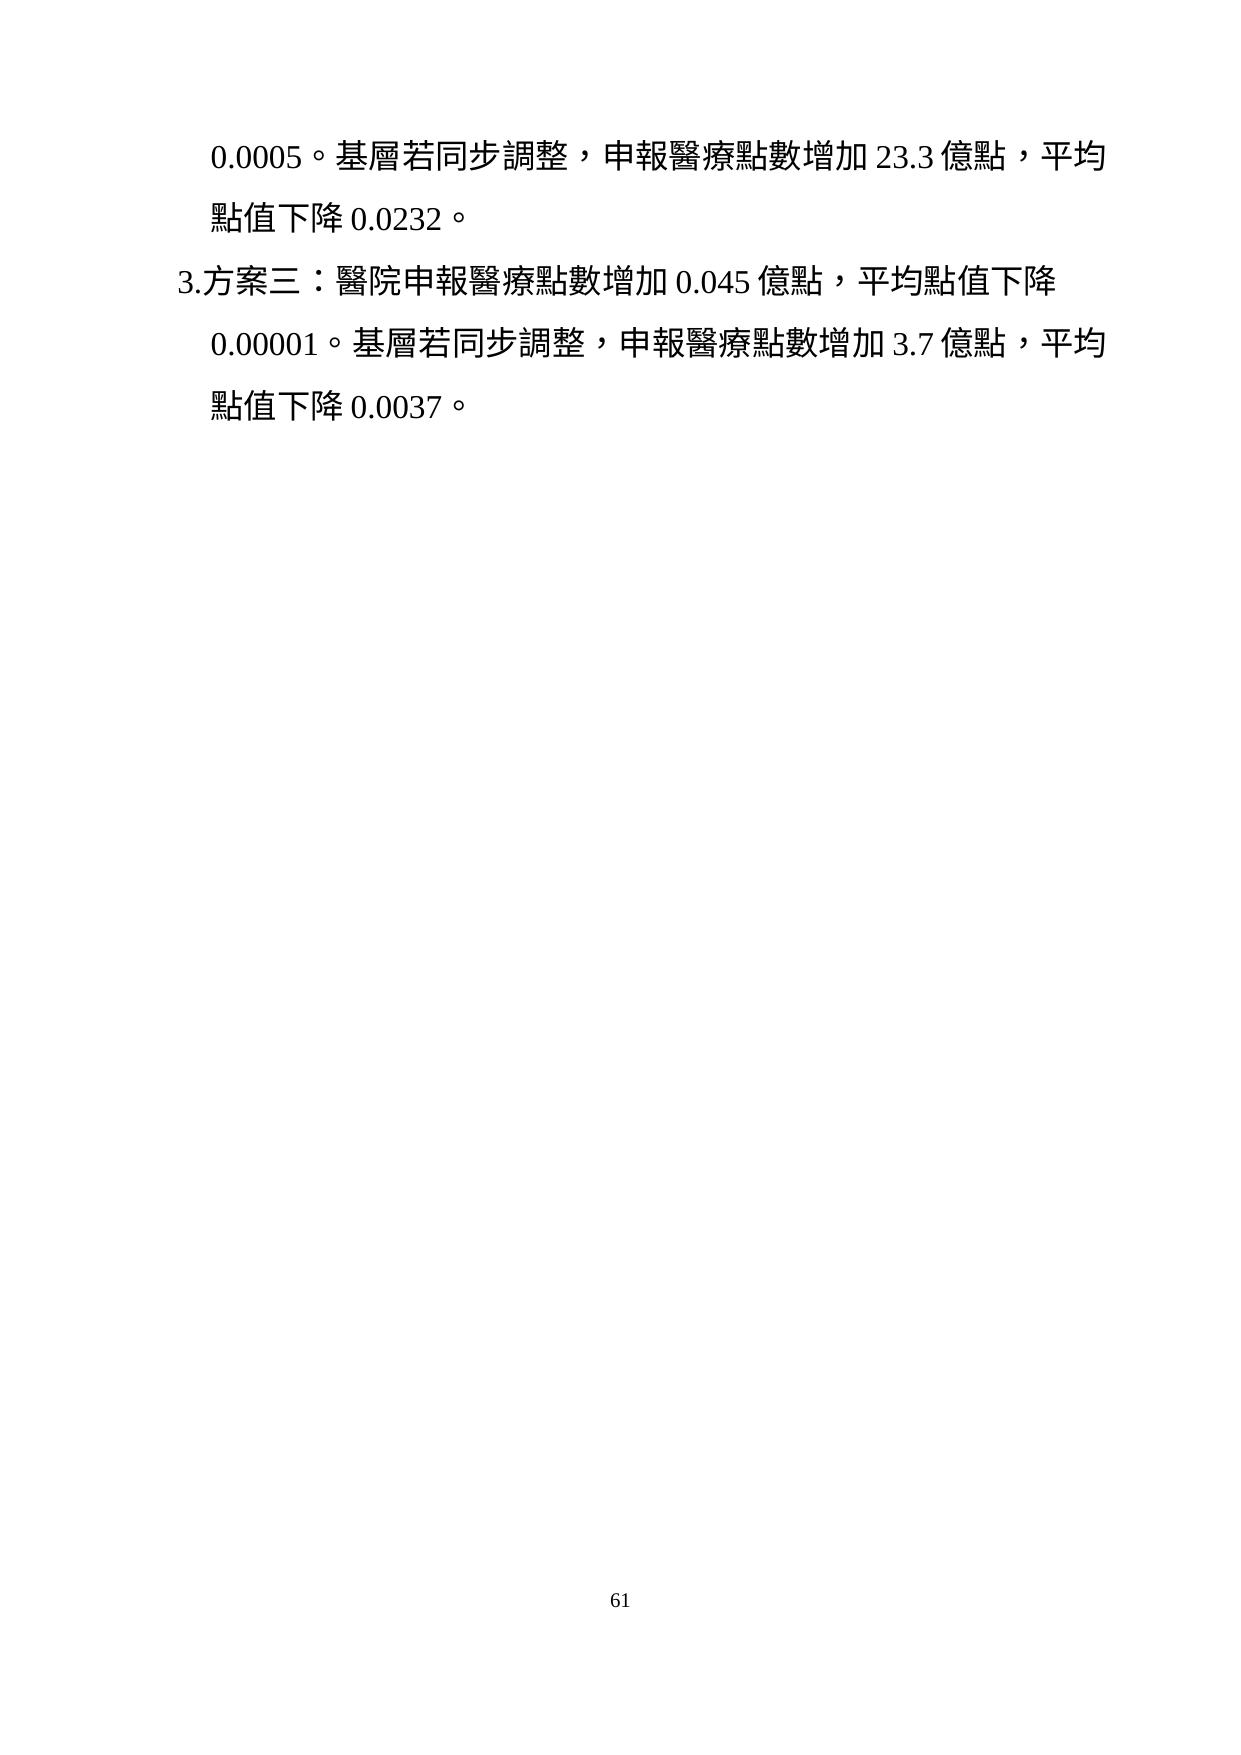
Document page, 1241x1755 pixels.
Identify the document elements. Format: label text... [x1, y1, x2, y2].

text 3.方案三：醫院申報醫療點數增加0.045億點，平均點值下降0.00001。基層若同步調整，申報醫療點數增加3.7億點，平均點值下降0.0037。 [177, 243, 1122, 431]
text 0.0005。基層若同步調整，申報醫療點數增加23.3億點，平均點值下降0.0232。 [177, 118, 1122, 243]
